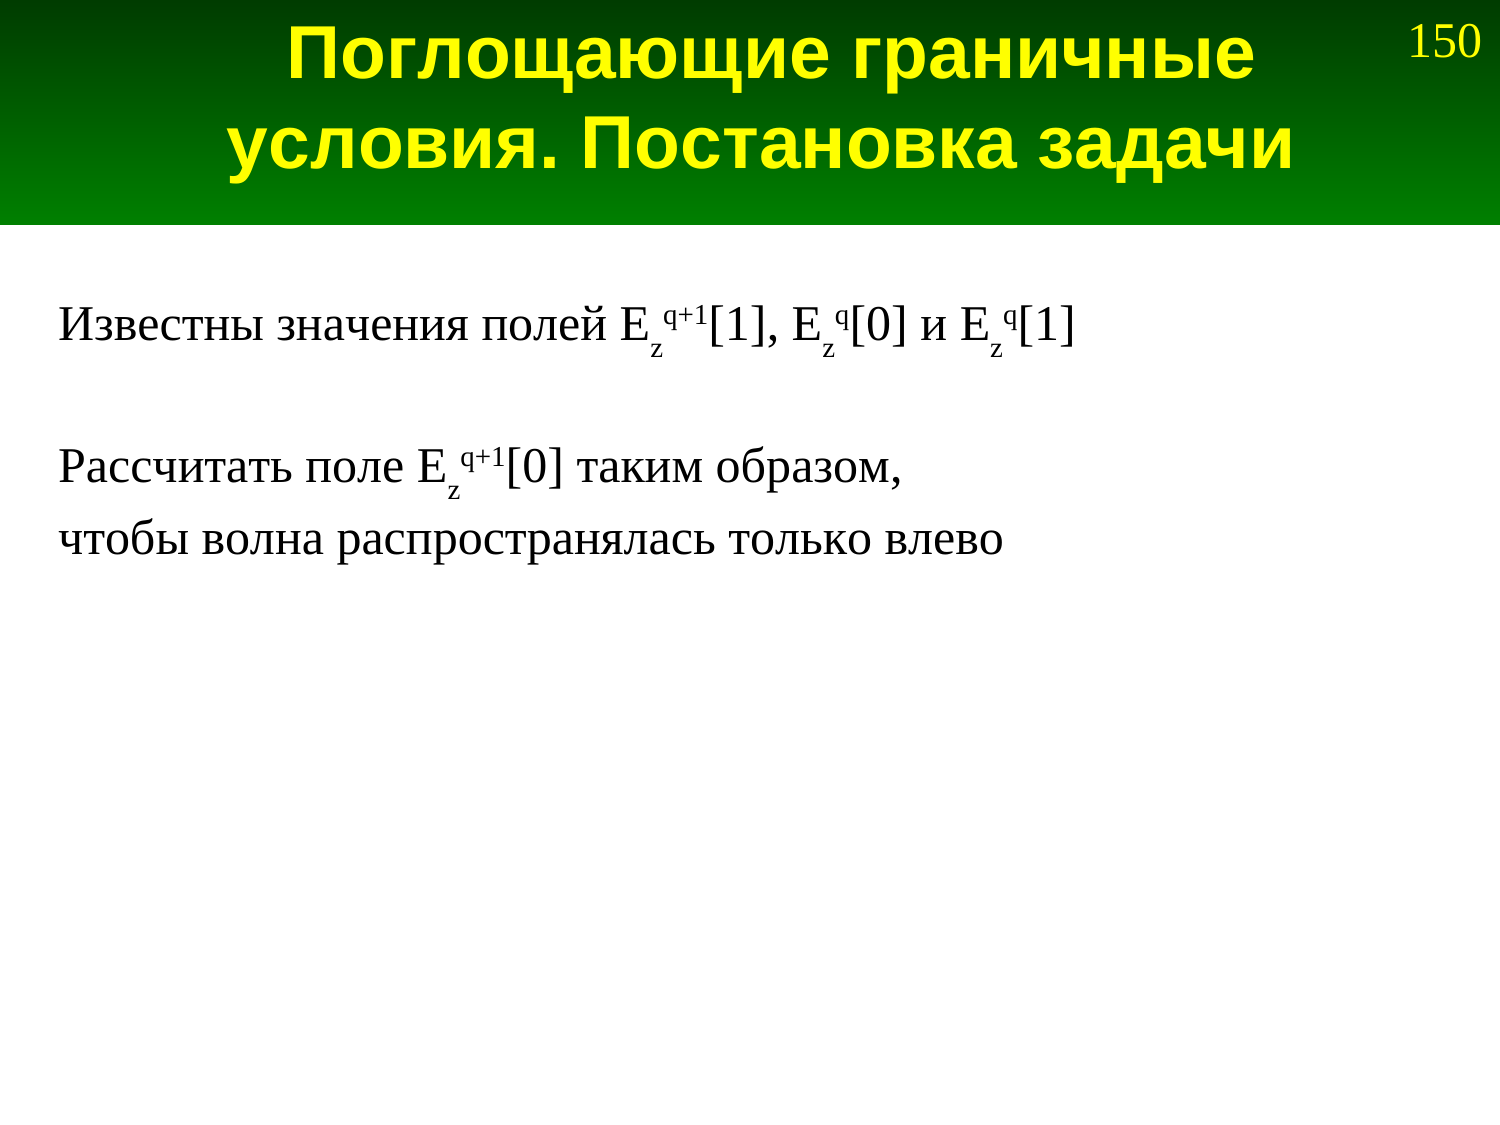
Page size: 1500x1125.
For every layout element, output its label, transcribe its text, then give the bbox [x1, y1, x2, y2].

title Поглощающие граничные условия. Постановка задачи [123, 0, 1399, 192]
text_box Известны значения полей Ezq+1[1], Ezq[0] и Ezq[1] [43, 283, 1453, 431]
text_box Рассчитать поле Ezq+1[0] таким образом, чтобы волна распространялась только влево [43, 431, 1453, 573]
